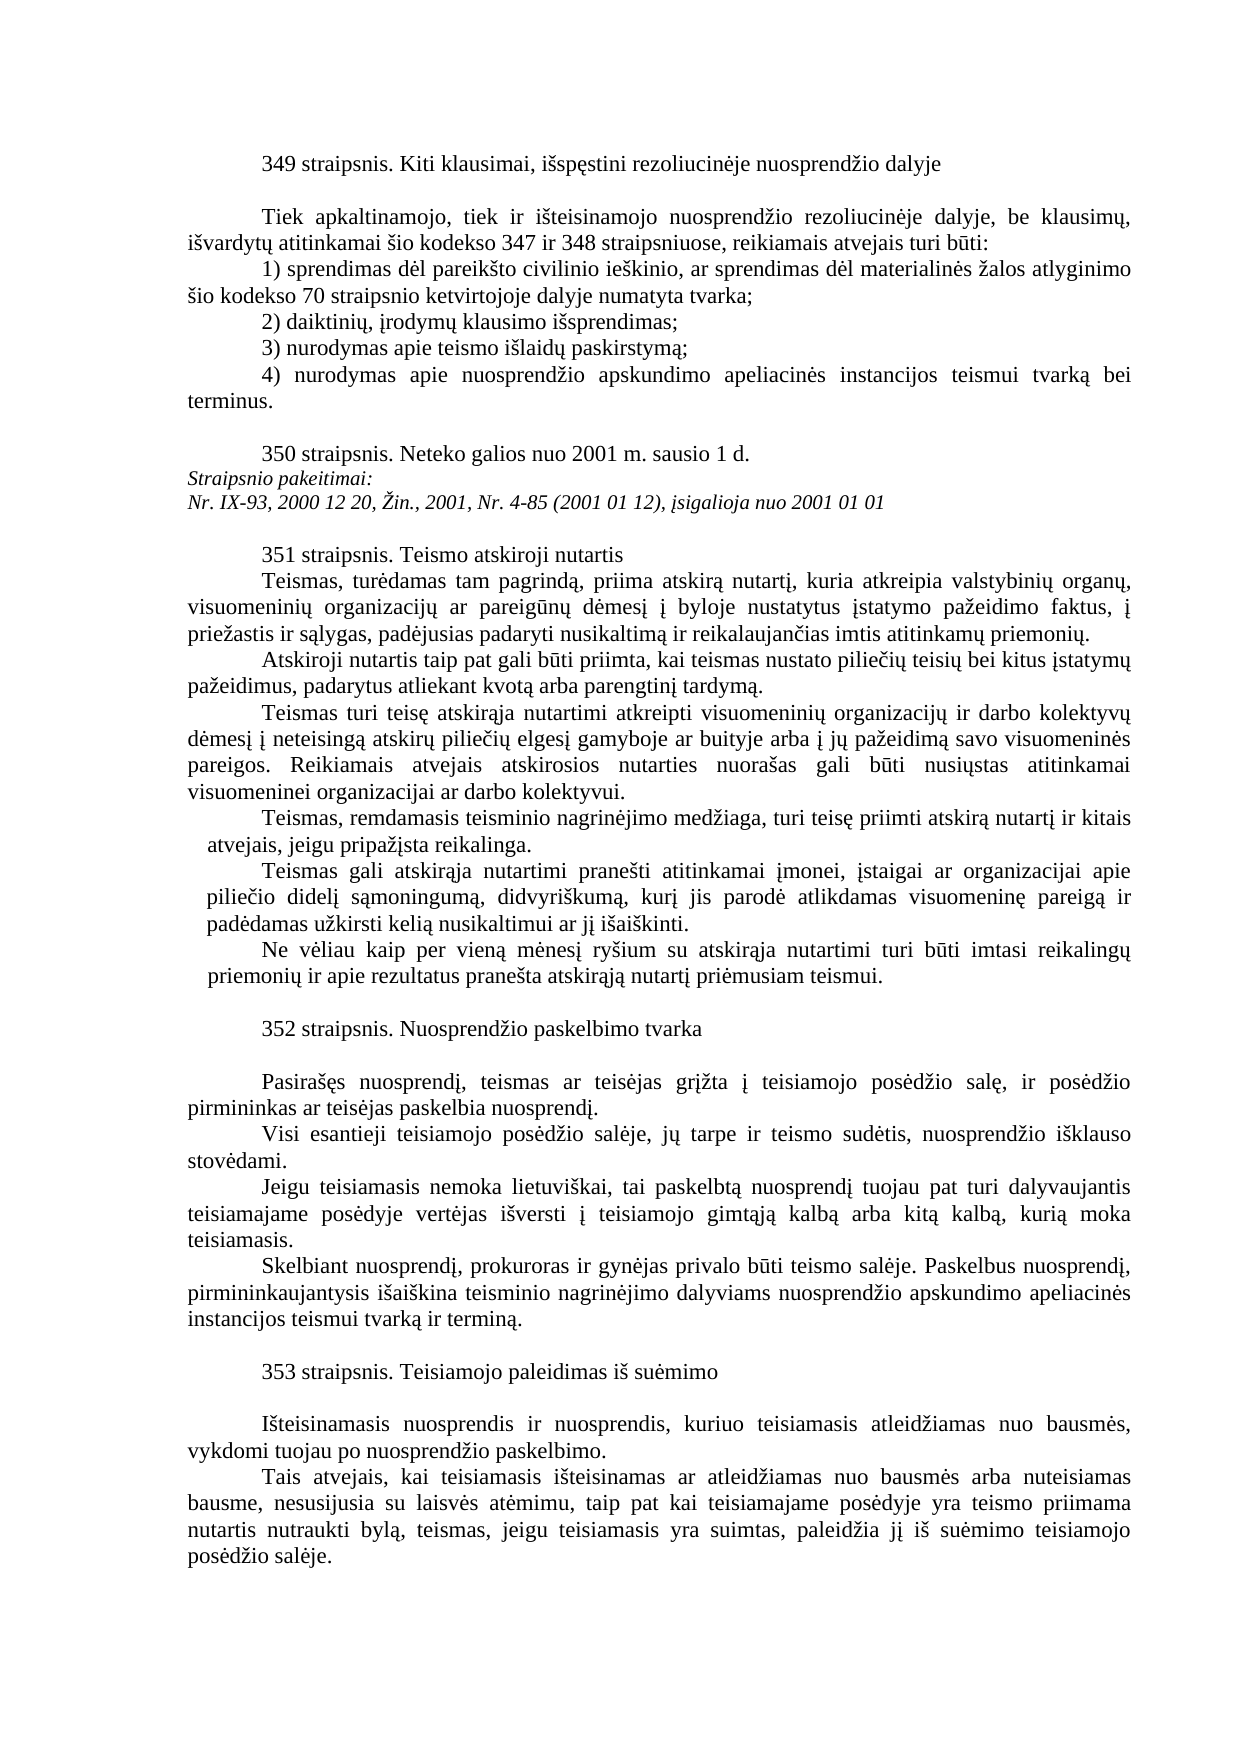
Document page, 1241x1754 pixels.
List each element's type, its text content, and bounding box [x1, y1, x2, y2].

text 4) nurodymas apie nuosprendžio apskundimo apeliacinės instancijos teismui tvarką bei terminus. [187, 361, 1132, 413]
text 351 straipsnis. Teismo atskiroji nutartis [214, 541, 1132, 567]
text Tais atvejais, kai teisiamasis išteisinamas ar atleidžiamas nuo bausmės arba nuteisiamas bausme, nesusijusia su laisvės atėmimu, taip pat kai teisiamajame posėdyje yra teismo priimama nutartis nutraukti bylą, teismas, jeigu teisiamasis yra suimtas, paleidžia jį iš suėmimo teisiamojo posėdžio salėje. [187, 1463, 1132, 1568]
text Teismas turi teisę atskirąja nutartimi atkreipti visuomeninių organizacijų ir darbo kolektyvų dėmesį į neteisingą atskirų piliečių elgesį gamyboje ar buityje arba į jų pažeidimą savo visuomeninės pareigos. Reikiamais atvejais atskirosios nutarties nuorašas gali būti nusiųstas atitinkamai visuomeninei organizacijai ar darbo kolektyvui. [187, 699, 1132, 804]
text Teismas, remdamasis teisminio nagrinėjimo medžiaga, turi teisę priimti atskirą nutartį ir kitais atvejais, jeigu pripažįsta reikalinga. [207, 804, 1132, 857]
text Teismas, turėdamas tam pagrindą, priima atskirą nutartį, kuria atkreipia valstybinių organų, visuomeninių organizacijų ar pareigūnų dėmesį į byloje nustatytus įstatymo pažeidimo faktus, į priežastis ir sąlygas, padėjusias padaryti nusikaltimą ir reikalaujančias imtis atitinkamų priemonių. [187, 567, 1132, 646]
text Skelbiant nuosprendį, prokuroras ir gynėjas privalo būti teismo salėje. Paskelbus nuosprendį, pirmininkaujantysis išaiškina teisminio nagrinėjimo dalyviams nuosprendžio apskundimo apeliacinės instancijos teismui tvarką ir terminą. [187, 1252, 1132, 1331]
text 3) nurodymas apie teismo išlaidų paskirstymą; [187, 334, 1132, 361]
text Visi esantieji teisiamojo posėdžio salėje, jų tarpe ir teismo sudėtis, nuosprendžio išklauso stovėdami. [187, 1121, 1132, 1173]
text 352 straipsnis. Nuosprendžio paskelbimo tvarka [187, 1015, 1132, 1041]
text Nr. IX-93, 2000 12 20, Žin., 2001, Nr. 4-85 (2001 01 12), įsigalioja nuo 2001 01 01 [187, 490, 1132, 514]
text Išteisinamasis nuosprendis ir nuosprendis, kuriuo teisiamasis atleidžiamas nuo bausmės, vykdomi tuojau po nuosprendžio paskelbimo. [187, 1410, 1132, 1463]
text 350 straipsnis. Neteko galios nuo 2001 m. sausio 1 d. [187, 440, 1132, 466]
text 1) sprendimas dėl pareikšto civilinio ieškinio, ar sprendimas dėl materialinės žalos atlyginimo šio kodekso 70 straipsnio ketvirtojoje dalyje numatyta tvarka; [187, 255, 1132, 308]
text Straipsnio pakeitimai: [187, 466, 1132, 490]
text Atskiroji nutartis taip pat gali būti priimta, kai teismas nustato piliečių teisių bei kitus įstatymų pažeidimus, padarytus atliekant kvotą arba parengtinį tardymą. [187, 646, 1132, 699]
text Jeigu teisiamasis nemoka lietuviškai, tai paskelbtą nuosprendį tuojau pat turi dalyvaujantis teisiamajame posėdyje vertėjas išversti į teisiamojo gimtąją kalbą arba kitą kalbą, kurią moka teisiamasis. [187, 1173, 1132, 1252]
text Teismas gali atskirąja nutartimi pranešti atitinkamai įmonei, įstaigai ar organizacijai apie piliečio didelį sąmoningumą, didvyriškumą, kurį jis parodė atlikdamas visuomeninę pareigą ir padėdamas užkirsti kelią nusikaltimui ar jį išaiškinti. [206, 857, 1132, 936]
text Tiek apkaltinamojo, tiek ir išteisinamojo nuosprendžio rezoliucinėje dalyje, be klausimų, išvardytų atitinkamai šio kodekso 347 ir 348 straipsniuose, reikiamais atvejais turi būti: [187, 203, 1132, 255]
text Pasirašęs nuosprendį, teismas ar teisėjas grįžta į teisiamojo posėdžio salę, ir posėdžio pirmininkas ar teisėjas paskelbia nuosprendį. [187, 1068, 1132, 1121]
text 353 straipsnis. Teisiamojo paleidimas iš suėmimo [187, 1358, 1132, 1384]
text Ne vėliau kaip per vieną mėnesį ryšium su atskirąja nutartimi turi būti imtasi reikalingų priemonių ir apie rezultatus pranešta atskirąją nutartį priėmusiam teismui. [207, 936, 1132, 989]
text 2) daiktinių, įrodymų klausimo išsprendimas; [187, 308, 1132, 334]
text 349 straipsnis. Kiti klausimai, išspęstini rezoliucinėje nuosprendžio dalyje [187, 150, 1132, 176]
